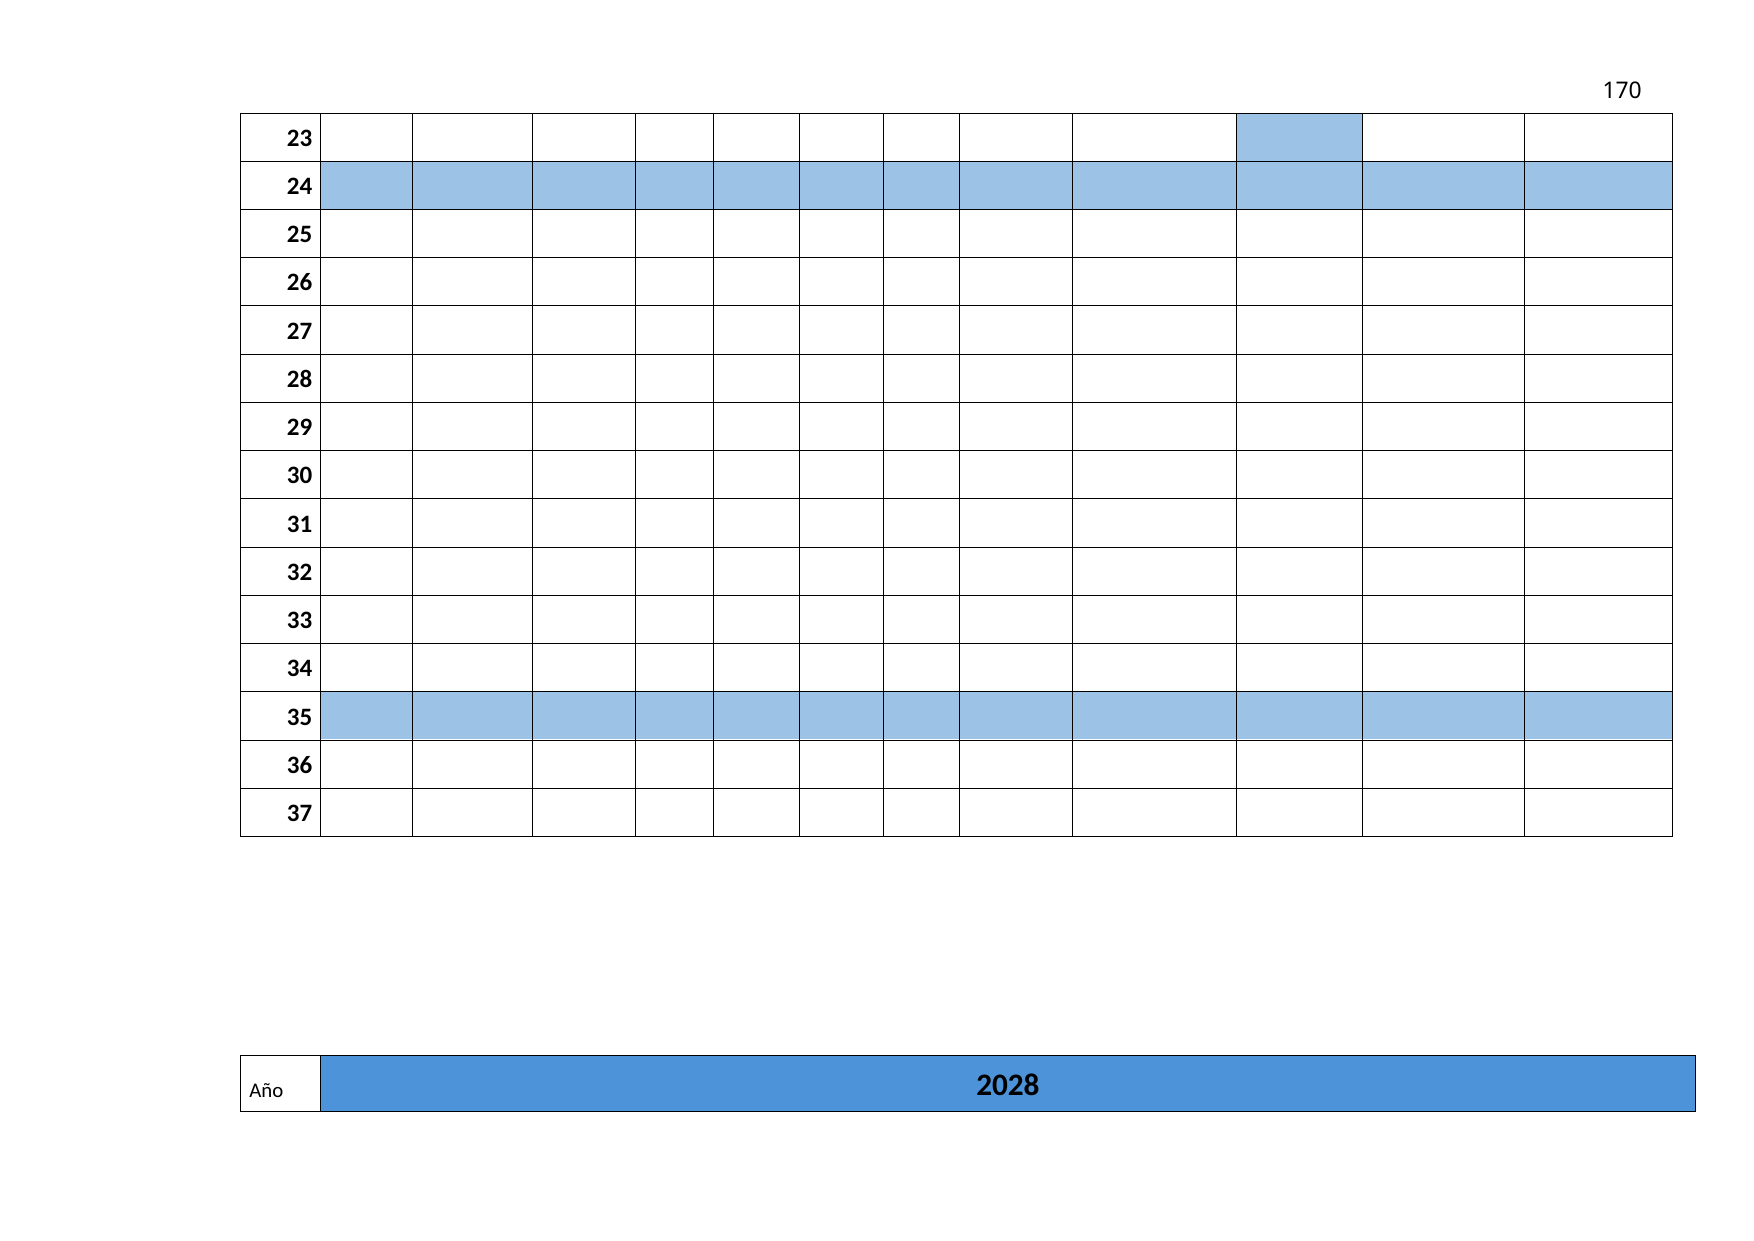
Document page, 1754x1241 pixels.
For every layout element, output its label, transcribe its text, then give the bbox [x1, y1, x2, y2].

table_cell [800, 789, 883, 836]
table_cell [1237, 162, 1362, 209]
table_cell [884, 789, 959, 836]
table_cell [1363, 451, 1524, 498]
table_cell [321, 692, 412, 739]
table_cell 32 [241, 548, 320, 595]
table_cell [321, 210, 412, 257]
table_cell [533, 162, 635, 209]
table_cell [321, 403, 412, 450]
table_cell [800, 451, 883, 498]
table_cell [1363, 114, 1524, 161]
table_cell [413, 548, 532, 595]
table_cell [714, 355, 799, 402]
table_cell [800, 548, 883, 595]
table_cell [413, 741, 532, 788]
table_cell [1363, 741, 1524, 788]
table_cell [1525, 210, 1672, 257]
table_cell [1237, 548, 1362, 595]
table_cell [1525, 548, 1672, 595]
table_cell [1237, 403, 1362, 450]
table_cell [321, 114, 412, 161]
table_cell [714, 644, 799, 691]
table_cell [413, 596, 532, 643]
table_cell [533, 644, 635, 691]
table_cell [714, 789, 799, 836]
table_cell [884, 258, 959, 305]
table_cell [1073, 548, 1236, 595]
table_cell [884, 741, 959, 788]
table_cell [1525, 499, 1672, 547]
table_cell [1363, 210, 1524, 257]
table_cell [636, 789, 713, 836]
table_cell [533, 114, 635, 161]
table_cell [636, 258, 713, 305]
table_cell [1363, 162, 1524, 209]
table_cell [636, 355, 713, 402]
table_cell [533, 692, 635, 739]
table_cell [1073, 741, 1236, 788]
table_cell [413, 403, 532, 450]
table_cell [636, 548, 713, 595]
table_cell [1237, 258, 1362, 305]
table_cell [533, 499, 635, 547]
table_cell [533, 596, 635, 643]
table_cell [884, 451, 959, 498]
table_cell [800, 499, 883, 547]
table_cell [800, 210, 883, 257]
table_cell [321, 451, 412, 498]
table_cell [1073, 789, 1236, 836]
table_cell 23 [241, 114, 320, 161]
table_cell [321, 548, 412, 595]
table_cell [1363, 355, 1524, 402]
table_cell [714, 114, 799, 161]
table_cell [884, 644, 959, 691]
table_cell [800, 306, 883, 354]
table_cell [960, 355, 1072, 402]
table_cell [1237, 355, 1362, 402]
table_cell [1237, 596, 1362, 643]
table_cell [413, 355, 532, 402]
table_cell [1363, 499, 1524, 547]
table_cell [1073, 499, 1236, 547]
table_cell [321, 789, 412, 836]
table_cell [321, 306, 412, 354]
table_cell [636, 210, 713, 257]
table_cell [321, 741, 412, 788]
table_cell 29 [241, 403, 320, 450]
table_cell [1073, 355, 1236, 402]
table_cell 36 [241, 741, 320, 788]
table_cell [884, 403, 959, 450]
table_cell [960, 403, 1072, 450]
table_cell 37 [241, 789, 320, 836]
table_cell [1363, 403, 1524, 450]
table_cell [636, 114, 713, 161]
table_cell [533, 451, 635, 498]
table_cell [960, 210, 1072, 257]
table_cell 25 [241, 210, 320, 257]
table_cell [1525, 692, 1672, 739]
table_cell [800, 644, 883, 691]
table_cell [1525, 258, 1672, 305]
table_cell [321, 355, 412, 402]
table_cell 28 [241, 355, 320, 402]
table_cell [884, 162, 959, 209]
table_cell [960, 548, 1072, 595]
table_cell [800, 692, 883, 739]
table_cell [1363, 692, 1524, 739]
table_cell [636, 403, 713, 450]
table_cell [1525, 306, 1672, 354]
table_cell [636, 306, 713, 354]
table_cell [1237, 210, 1362, 257]
table_cell [714, 741, 799, 788]
table_cell [1237, 644, 1362, 691]
table_cell [413, 114, 532, 161]
table_cell [884, 114, 959, 161]
table_cell [533, 548, 635, 595]
table_cell [413, 306, 532, 354]
table_cell [960, 162, 1072, 209]
table_cell [714, 210, 799, 257]
table_cell [533, 741, 635, 788]
table_cell [884, 306, 959, 354]
table_cell [636, 741, 713, 788]
table_cell [960, 114, 1072, 161]
table_cell [884, 210, 959, 257]
table_cell [714, 306, 799, 354]
table_cell [636, 499, 713, 547]
table_cell [636, 451, 713, 498]
table_cell [714, 596, 799, 643]
table_cell [1073, 403, 1236, 450]
table_cell 24 [241, 162, 320, 209]
table_cell [533, 210, 635, 257]
table_cell [533, 403, 635, 450]
table_cell [960, 789, 1072, 836]
table_cell [1073, 162, 1236, 209]
table_cell [321, 644, 412, 691]
table_cell [1363, 644, 1524, 691]
table_cell 35 [241, 692, 320, 739]
table_cell [413, 692, 532, 739]
table_cell [1525, 162, 1672, 209]
table_cell [1363, 548, 1524, 595]
table_cell [1073, 692, 1236, 739]
table_cell [714, 499, 799, 547]
table_cell [1525, 114, 1672, 161]
table_cell [413, 162, 532, 209]
table_cell [1237, 741, 1362, 788]
table_cell [413, 499, 532, 547]
table_cell [714, 162, 799, 209]
table_cell [413, 258, 532, 305]
table_cell [321, 499, 412, 547]
table_cell [1363, 789, 1524, 836]
table_header 2028 [321, 1056, 1695, 1111]
table_cell [800, 258, 883, 305]
table_cell [884, 596, 959, 643]
table_cell [533, 306, 635, 354]
table_cell [800, 355, 883, 402]
table_cell [884, 692, 959, 739]
table_cell [413, 644, 532, 691]
table_cell 31 [241, 499, 320, 547]
table_cell 30 [241, 451, 320, 498]
table_cell [1525, 355, 1672, 402]
table_header Año [241, 1056, 320, 1111]
table_cell [960, 596, 1072, 643]
table_cell [1073, 596, 1236, 643]
table_cell 34 [241, 644, 320, 691]
table_cell [321, 596, 412, 643]
table_cell 26 [241, 258, 320, 305]
table_cell [960, 306, 1072, 354]
table_cell [1237, 114, 1362, 161]
table_cell [1073, 114, 1236, 161]
table_cell [960, 499, 1072, 547]
table_cell [533, 789, 635, 836]
table_cell [321, 258, 412, 305]
table_cell [533, 258, 635, 305]
table_cell [1073, 210, 1236, 257]
table_cell [960, 258, 1072, 305]
table_cell [413, 210, 532, 257]
table_cell [533, 355, 635, 402]
table_cell [1237, 451, 1362, 498]
table_cell [1525, 741, 1672, 788]
table_cell [884, 548, 959, 595]
table_cell [960, 741, 1072, 788]
table_cell [1525, 789, 1672, 836]
table_cell [960, 644, 1072, 691]
table_cell [884, 499, 959, 547]
table_cell [884, 355, 959, 402]
table_cell [800, 162, 883, 209]
table_cell [1073, 306, 1236, 354]
table_cell [1525, 403, 1672, 450]
table_cell [1525, 451, 1672, 498]
table_cell [1525, 644, 1672, 691]
table_cell [413, 451, 532, 498]
table_cell 27 [241, 306, 320, 354]
table_cell [636, 692, 713, 739]
table_cell [714, 258, 799, 305]
table_cell [960, 451, 1072, 498]
table_cell [714, 692, 799, 739]
table_cell [714, 451, 799, 498]
table_cell [1237, 499, 1362, 547]
table_cell [1073, 451, 1236, 498]
table_cell [413, 789, 532, 836]
table_cell 33 [241, 596, 320, 643]
table_cell [800, 403, 883, 450]
table_cell [800, 596, 883, 643]
table_cell [1073, 644, 1236, 691]
table_cell [1525, 596, 1672, 643]
table_cell [714, 548, 799, 595]
table_cell [960, 692, 1072, 739]
table_cell [1237, 789, 1362, 836]
table_cell [800, 114, 883, 161]
table_cell [1073, 258, 1236, 305]
table_cell [636, 162, 713, 209]
table_cell [636, 644, 713, 691]
table_cell [1363, 306, 1524, 354]
table_cell [1237, 306, 1362, 354]
table_cell [714, 403, 799, 450]
table_cell [1363, 258, 1524, 305]
table_cell [1363, 596, 1524, 643]
table_cell [1237, 692, 1362, 739]
table_cell [321, 162, 412, 209]
table_cell [800, 741, 883, 788]
table_cell [636, 596, 713, 643]
